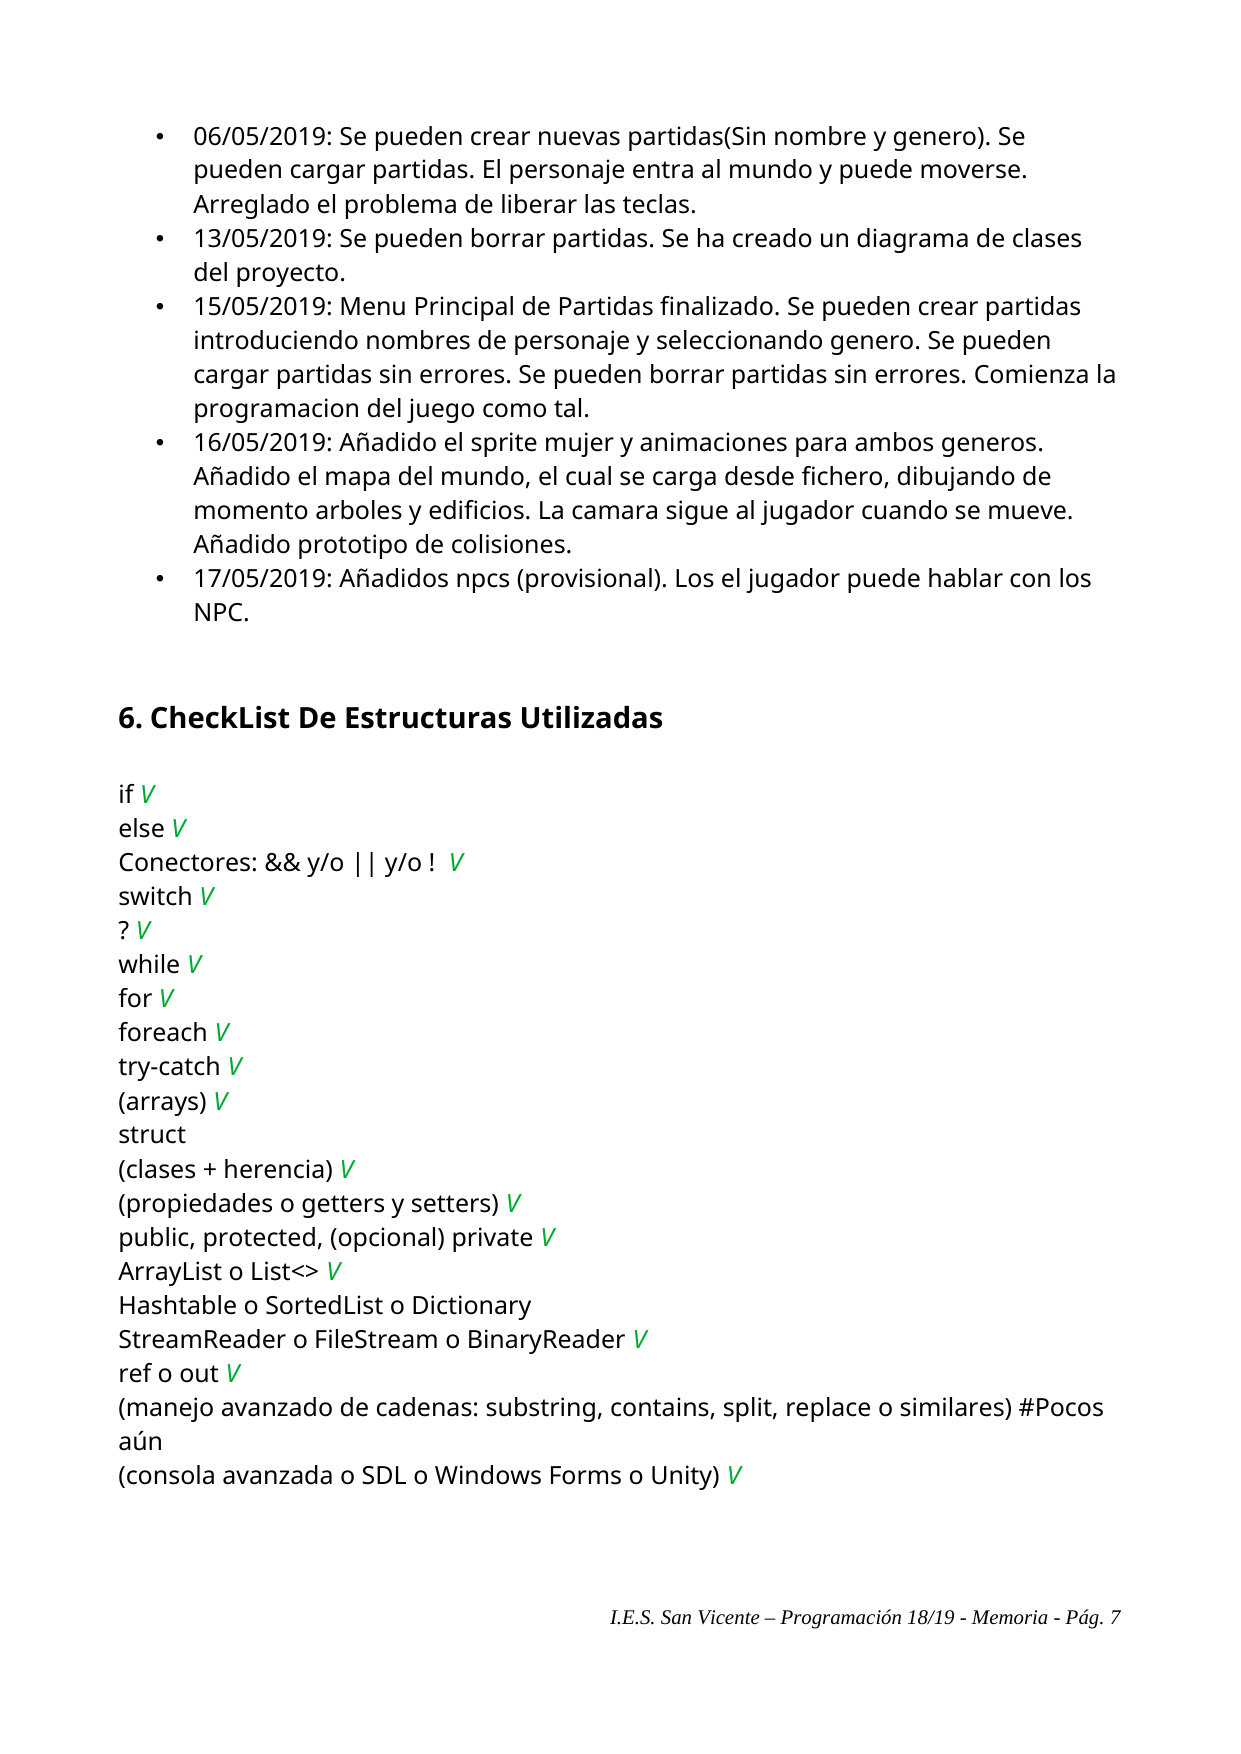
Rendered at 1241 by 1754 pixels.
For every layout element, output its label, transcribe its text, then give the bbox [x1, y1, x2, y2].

text else V [118, 811, 1122, 845]
text (propiedades o getters y setters) V [118, 1185, 1122, 1219]
text while V [118, 947, 1122, 981]
text ref o out V [118, 1356, 1122, 1390]
list 06/05/2019: Se pueden crear nuevas partidas(Sin nombre y genero). Se pueden cargar partidas. El personaje entra al mundo y puede moverse. Arreglado el problema de liberar las teclas. [156, 118, 1122, 220]
list 15/05/2019: Menu Principal de Partidas finalizado. Se pueden crear partidas introduciendo nombres de personaje y seleccionando genero. Se pueden cargar partidas sin errores. Se pueden borrar partidas sin errores. Comienza la programacion del juego como tal. [156, 288, 1122, 425]
text public, protected, (opcional) private V [118, 1219, 1122, 1253]
text switch V [118, 879, 1122, 913]
text if V [118, 777, 1122, 811]
text Hashtable o SortedList o Dictionary [118, 1287, 1122, 1322]
text ArrayList o List<> V [118, 1253, 1122, 1287]
text (clases + herencia) V [118, 1151, 1122, 1185]
list 16/05/2019: Añadido el sprite mujer y animaciones para ambos generos. Añadido el mapa del mundo, el cual se carga desde fichero, dibujando de momento arboles y edificios. La camara sigue al jugador cuando se mueve. Añadido prototipo de colisiones. [156, 425, 1122, 561]
text 6. CheckList De Estructuras Utilizadas [118, 697, 1122, 737]
text for V [118, 981, 1122, 1015]
text try-catch V [118, 1049, 1122, 1083]
text (manejo avanzado de cadenas: substring, contains, split, replace o similares) #Pocos aún [118, 1390, 1122, 1458]
text (consola avanzada o SDL o Windows Forms o Unity) V [118, 1458, 1122, 1492]
list 17/05/2019: Añadidos npcs (provisional). Los el jugador puede hablar con los NPC. [156, 561, 1122, 629]
list 13/05/2019: Se pueden borrar partidas. Se ha creado un diagrama de clases del proyecto. [156, 220, 1122, 288]
text (arrays) V [118, 1083, 1122, 1117]
text Conectores: && y/o || y/o ! V [118, 845, 1122, 879]
text struct [118, 1117, 1122, 1151]
text StreamReader o FileStream o BinaryReader V [118, 1322, 1122, 1356]
text ? V [118, 913, 1122, 947]
text foreach V [118, 1015, 1122, 1049]
